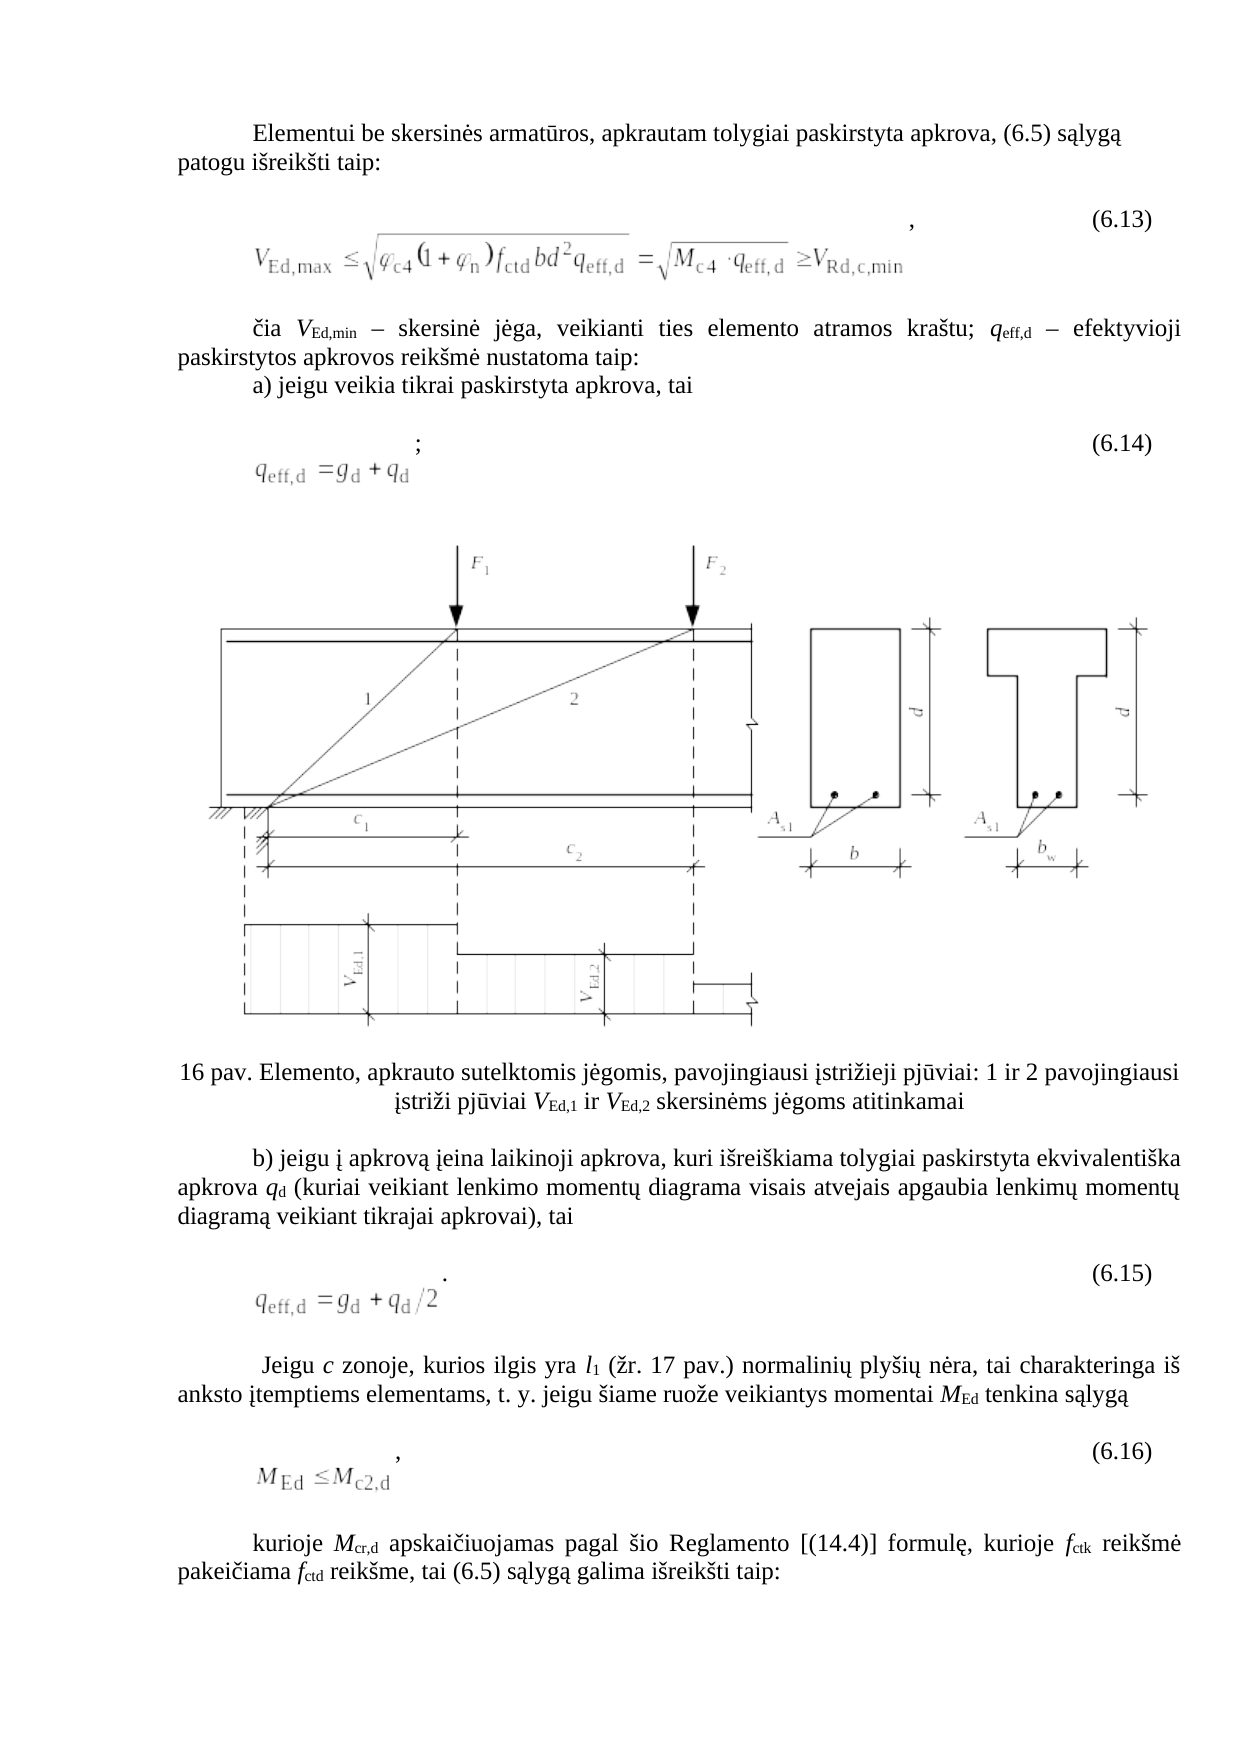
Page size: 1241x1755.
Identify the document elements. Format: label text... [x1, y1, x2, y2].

text , (6.13) [177, 204, 1181, 284]
text 16 pav. Elemento, apkrauto sutelktomis jėgomis, pavojingiausi įstrižieji pjūviai: 1 ir 2 pavojingiausi įstriži pjūviai VEd,1 ir VEd,2 skersinėms jėgoms atitinkamai [177, 1057, 1181, 1115]
text , (6.16) [177, 1436, 1181, 1499]
text Elementui be skersinės armatūros, apkrautam tolygiai paskirstyta apkrova, (6.5) sąlygą patogu išreikšti taip: [177, 118, 1181, 176]
text kurioje Mcr,d apskaičiuojamas pagal šio Reglamento [(14.4)] formulę, kurioje fctk reikšmė pakeičiama fctd reikšme, tai (6.5) sąlygą galima išreikšti taip: [177, 1528, 1181, 1585]
text . (6.15) [177, 1258, 1181, 1321]
text Jeigu c zonoje, kurios ilgis yra l1 (žr. 17 pav.) normalinių plyšių nėra, tai charakteringa iš anksto įtemptiems elementams, t. y. jeigu šiame ruože veikiantys momentai MEd tenkina sąlygą [177, 1350, 1181, 1407]
text b) jeigu į apkrovą įeina laikinoji apkrova, kuri išreiškiama tolygiai paskirstyta ekvivalentiška apkrova qd (kuriai veikiant lenkimo momentų diagrama visais atvejais apgaubia lenkimų momentų diagramą veikiant tikrajai apkrovai), tai [177, 1143, 1181, 1230]
text a) jeigu veikia tikrai paskirstyta apkrova, tai [177, 371, 1181, 399]
text čia VEd,min – skersinė jėga, veikianti ties elemento atramos kraštu; qeff,d – efektyvioji paskirstytos apkrovos reikšmė nustatoma taip: [177, 313, 1181, 371]
text ; (6.14) [177, 428, 1181, 491]
